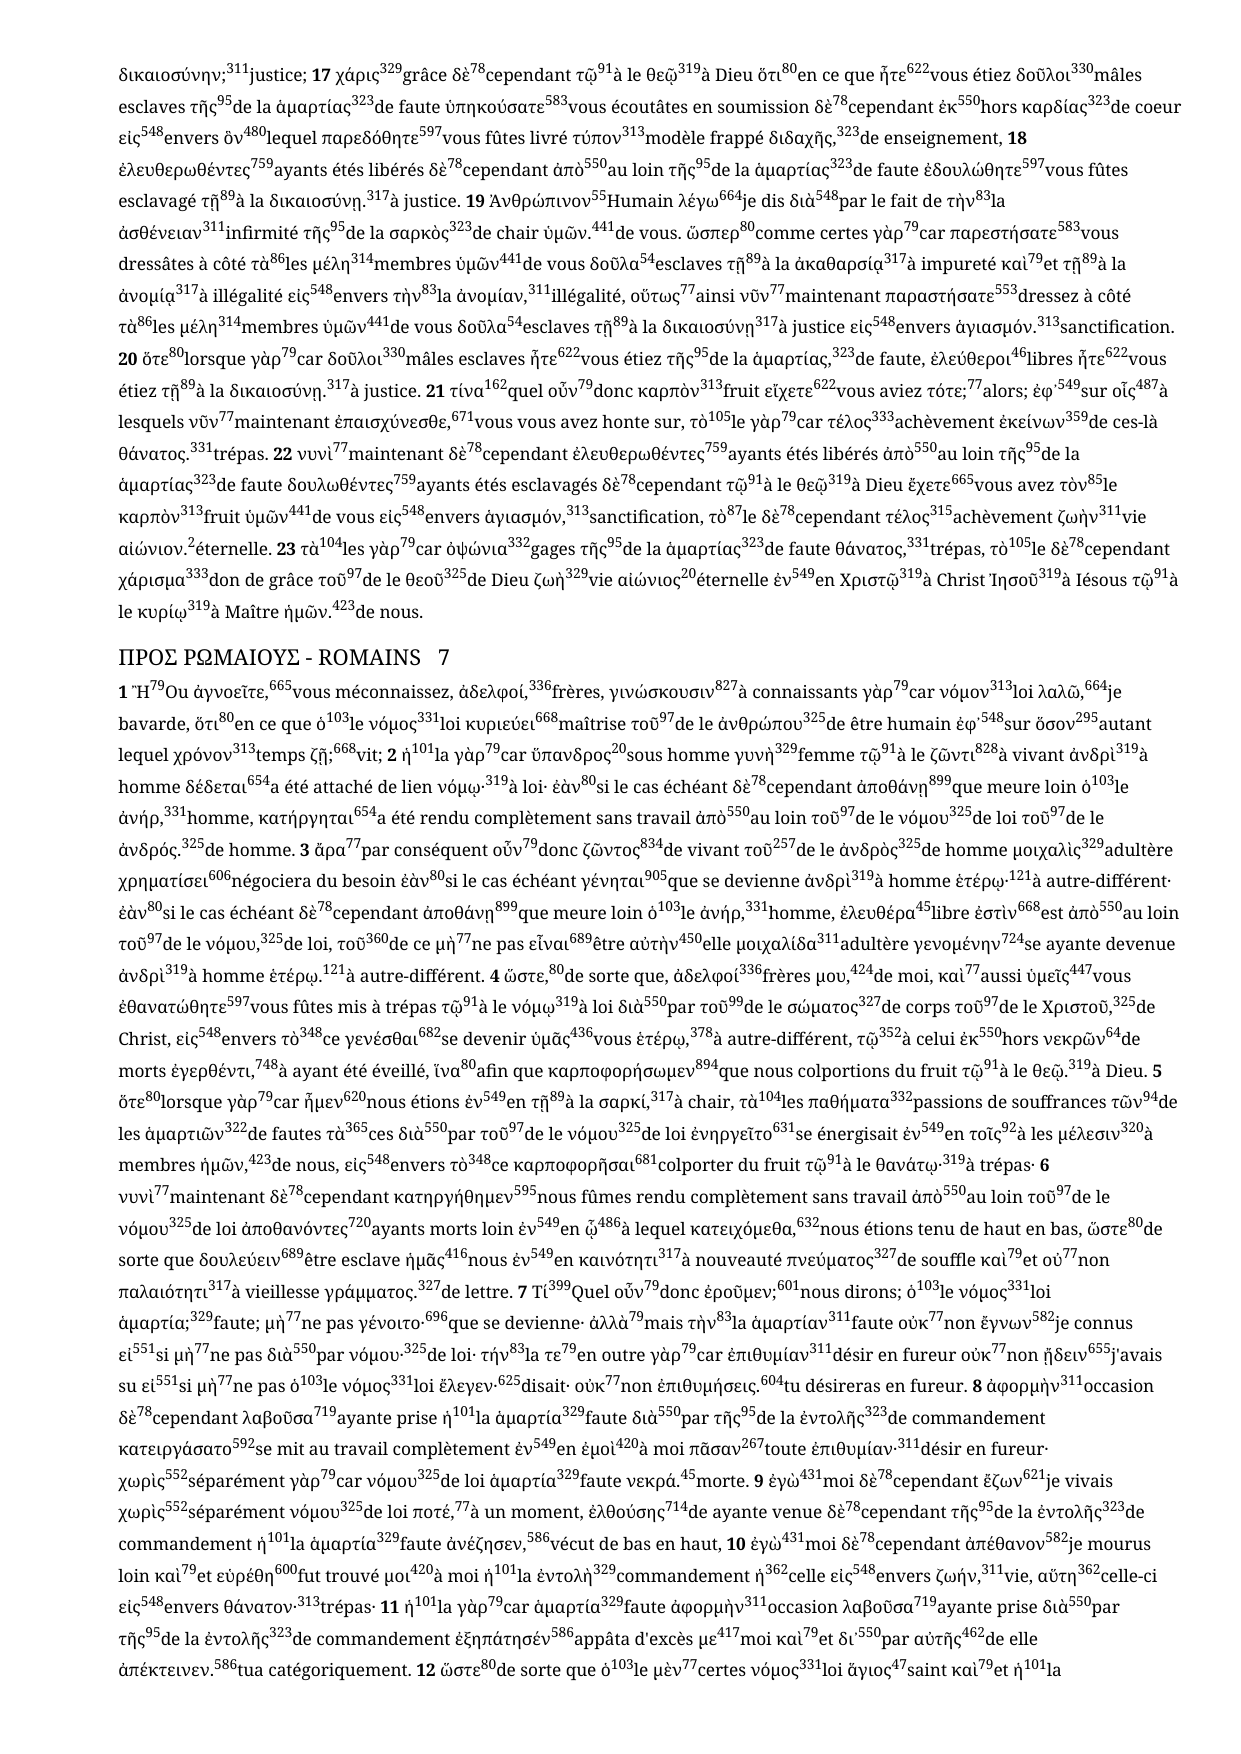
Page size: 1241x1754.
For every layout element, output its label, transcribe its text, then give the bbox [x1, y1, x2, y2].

text 1 Ἢ79Ou ἀγνοεῖτε,665vous méconnaissez, ἀδελφοί,336frères, γινώσκουσιν827à connaissants γὰρ79car νόμον313loi λαλῶ,664je bavarde, ὅτι80en ce que ὁ103le νόμος331loi κυριεύει668maîtrise τοῦ97de le ἀνθρώπου325de être humain ἐφ᾽548sur ὅσον295autant lequel χρόνον313temps ζῇ;668vit; 2 ἡ101la γὰρ79car ὕπανδρος20sous homme γυνὴ329femme τῷ91à le ζῶντι828à vivant ἀνδρὶ319à homme δέδεται654a été attaché de lien νόμῳ·319à loi· ἐὰν80si le cas échéant δὲ78cependant ἀποθάνῃ899que meure loin ὁ103le ἀνήρ,331homme, κατήργηται654a été rendu complètement sans travail ἀπὸ550au loin τοῦ97de le νόμου325de loi τοῦ97de le ἀνδρός.325de homme. 3 ἄρα77par conséquent οὖν79donc ζῶντος834de vivant τοῦ257de le ἀνδρὸς325de homme μοιχαλὶς329adultère χρηματίσει606négociera du besoin ἐὰν80si le cas échéant γένηται905que se devienne ἀνδρὶ319à homme ἑτέρῳ·121à autre-différent· ἐὰν80si le cas échéant δὲ78cependant ἀποθάνῃ899que meure loin ὁ103le ἀνήρ,331homme, ἐλευθέρα45libre ἐστὶν668est ἀπὸ550au loin τοῦ97de le νόμου,325de loi, τοῦ360de ce μὴ77ne pas εἶναι689être αὐτὴν450elle μοιχαλίδα311adultère γενομένην724se ayante devenue ἀνδρὶ319à homme ἑτέρῳ.121à autre-différent. 4 ὥστε,80de sorte que, ἀδελφοί336frères μου,424de moi, καὶ77aussi ὑμεῖς447vous ἐθανατώθητε597vous fûtes mis à trépas τῷ91à le νόμῳ319à loi διὰ550par τοῦ99de le σώματος327de corps τοῦ97de le Χριστοῦ,325de Christ, εἰς548envers τὸ348ce γενέσθαι682se devenir ὑμᾶς436vous ἑτέρῳ,378à autre-différent, τῷ352à celui ἐκ550hors νεκρῶν64de morts ἐγερθέντι,748à ayant été éveillé, ἵνα80afin que καρποφορήσωμεν894que nous colportions du fruit τῷ91à le θεῷ.319à Dieu. 5 ὅτε80lorsque γὰρ79car ἦμεν620nous étions ἐν549en τῇ89à la σαρκί,317à chair, τὰ104les παθήματα332passions de souffrances τῶν94de les ἁμαρτιῶν322de fautes τὰ365ces διὰ550par τοῦ97de le νόμου325de loi ἐνηργεῖτο631se énergisait ἐν549en τοῖς92à les μέλεσιν320à membres ἡμῶν,423de nous, εἰς548envers τὸ348ce καρποφορῆσαι681colporter du fruit τῷ91à le θανάτῳ·319à trépas· 6 νυνὶ77maintenant δὲ78cependant κατηργήθημεν595nous fûmes rendu complètement sans travail ἀπὸ550au loin τοῦ97de le νόμου325de loi ἀποθανόντες720ayants morts loin ἐν549en ᾧ486à lequel κατειχόμεθα,632nous étions tenu de haut en bas, ὥστε80de sorte que δουλεύειν689être esclave ἡμᾶς416nous ἐν549en καινότητι317à nouveauté πνεύματος327de souffle καὶ79et οὐ77non παλαιότητι317à vieillesse γράμματος.327de lettre. 7 Τί399Quel οὖν79donc ἐροῦμεν;601nous dirons; ὁ103le νόμος331loi ἁμαρτία;329faute; μὴ77ne pas γένοιτο·696que se devienne· ἀλλὰ79mais τὴν83la ἁμαρτίαν311faute οὐκ77non ἔγνων582je connus εἰ551si μὴ77ne pas διὰ550par νόμου·325de loi· τήν83la τε79en outre γὰρ79car ἐπιθυμίαν311désir en fureur οὐκ77non ᾔδειν655j'avais su εἰ551si μὴ77ne pas ὁ103le νόμος331loi ἔλεγεν·625disait· οὐκ77non ἐπιθυμήσεις.604tu désireras en fureur. 8 ἀφορμὴν311occasion δὲ78cependant λαβοῦσα719ayante prise ἡ101la ἁμαρτία329faute διὰ550par τῆς95de la ἐντολῆς323de commandement κατειργάσατο592se mit au travail complètement ἐν549en ἐμοὶ420à moi πᾶσαν267toute ἐπιθυμίαν·311désir en fureur· χωρὶς552séparément γὰρ79car νόμου325de loi ἁμαρτία329faute νεκρά.45morte. 9 ἐγὼ431moi δὲ78cependant ἔζων621je vivais χωρὶς552séparément νόμου325de loi ποτέ,77à un moment, ἐλθούσης714de ayante venue δὲ78cependant τῆς95de la ἐντολῆς323de commandement ἡ101la ἁμαρτία329faute ἀνέζησεν,586vécut de bas en haut, 10 ἐγὼ431moi δὲ78cependant ἀπέθανον582je mourus loin καὶ79et εὑρέθη600fut trouvé μοι420à moi ἡ101la ἐντολὴ329commandement ἡ362celle εἰς548envers ζωήν,311vie, αὕτη362celle-ci εἰς548envers θάνατον·313trépas· 11 ἡ101la γὰρ79car ἁμαρτία329faute ἀφορμὴν311occasion λαβοῦσα719ayante prise διὰ550par τῆς95de la ἐντολῆς323de commandement ἐξηπάτησέν586appâta d'excès με417moi καὶ79et δι᾽550par αὐτῆς462de elle ἀπέκτεινεν.586tua catégoriquement. 12 ὥστε80de sorte que ὁ103le μὲν77certes νόμος331loi ἅγιος47saint καὶ79et ἡ101la ἐντολὴ329commandement ἁγία69sainte καὶ79et δικαία69juste καὶ79et ἀγαθή.69bonne. 13 Τὸ105Le οὖν79donc ἀγαθὸν73bon ἐμοὶ420à moi ἐγένετο592se devint θάνατος;331trépas; μὴ77ne pas γένοιτο·696que se devienne· ἀλλ᾽79mais ἡ101la ἁμαρτία,329faute, ἵνα80afin que φανῇ911que soit apparu en lumière ἁμαρτία,329faute, διὰ550par τοῦ99de le ἀγαθοῦ67de bon μοι420à moi κατεργαζομένη865se mettante au travail complètement θάνατον,313trépas, ἵνα80afin que γένηται905que se devienne καθ᾽548selon ὑπερβολὴν311hyperbole ἁμαρτωλὸς45fauteuse ἡ101la ἁμαρτία329faute διὰ550par τῆς95de la ἐντολῆς.323de commandement. 14 Οἴδαμεν637Nous avons su γὰρ79car ὅτι80en ce que ὁ103le νόμος331loi πνευματικός47soufflique ἐστιν,668est, ἐγὼ431moi δὲ78cependant σάρκινός47charnu εἰμι664je suis πεπραμένος813ayant été vendu ὑπὸ548sous τὴν83la ἁμαρτίαν.311faute. 15 ὃ482lequel γὰρ79car κατεργάζομαι670je me mets au travail complètement οὐ77non γινώσκω·664je connais· οὐ77non γὰρ79car ὃ482lequel θέλω664je veux τοῦτο348ce-ci πράσσω,664je pratique, ἀλλ᾽79mais ὃ482lequel μισῶ664je hais τοῦτο348ce-ci ποιῶ.664je fais. 16 εἰ80si δὲ78cependant ὃ482lequel οὐ77non θέλω664je veux τοῦτο348ce-ci ποιῶ,664je fais, σύμφημι664je dis ensemble τῷ91à le νόμῳ319à loi ὅτι80en ce que καλός.71beau. 17 νυνὶ77maintenant δὲ78cependant οὐκέτι77non plus ἐγὼ431moi κατεργάζομαι670je me mets au travail complètement αὐτὸ454lui ἀλλ᾽79mais ἡ362celle ἐνοικοῦσα838enhabitante maison ἐν549en ἐμοὶ420à moi ἁμαρτία.329faute. 18 Οἶδα638J'ai su γὰρ79car ὅτι80en ce que οὐκ77non οἰκεῖ668habite maison ἐν549en ἐμοί,420à moi, τοῦτ᾽366ce-ci ἔστιν668est ἐν549en τῇ89à la σαρκί317à chair μου,424de moi, ἀγαθόν·73bon· τὸ366ce γὰρ79car θέλειν689vouloir παράκειταί674se couche à côté μοι,420à moi, τὸ366ce δὲ78cependant κατεργάζεσθαι690se mettre au travail complètement τὸ87le καλὸν55beau οὔ·77non· 19 οὐ77non γὰρ79car ὃ482lequel θέλω664je veux ποιῶ664je fais ἀγαθόν,55bon, ἀλλ᾽79mais ὃ482lequel οὐ77non θέλω664je veux κακὸν55malicieux τοῦτο140ce-ci πράσσω.664je pratique. 20 εἰ80si δὲ78cependant ὃ482lequel οὐ77non θέλω664je veux [ἐγὼ]431[moi] τοῦτο348ce-ci ποιῶ,664je fais, οὐκέτι77non plus ἐγὼ431moi κατεργάζομαι670je me mets au travail complètement αὐτὸ454lui ἀλλ᾽79mais ἡ101la οἰκοῦσα838habitante maison ἐν549en ἐμοὶ420à moi ἁμαρτία.329faute. 21 εὑρίσκω664je trouve ἄρα77par conséquent τὸν85le νόμον,313loi, τῷ352à celui θέλοντι828à voulant ἐμοὶ420à moi ποιεῖν689faire τὸ87le καλόν,55beau, ὅτι80en ce que ἐμοὶ420à moi τὸ105le κακὸν73malicieux παράκειται·674se couche à côté· 22 συνήδομαι670je me prends plaisir avec γὰρ79car τῷ91à le νόμῳ319à loi τοῦ97de le θεοῦ325de Dieu κατὰ548selon τὸν85le ἔσω77dedans ἄνθρωπον,313être humain, 23 βλέπω664je regarde δὲ78cependant ἕτερον115autre-différent νόμον313loi ἐν549en τοῖς92à les μέλεσίν320à membres μου424de moi ἀντιστρατευόμενον849se luttant contre τῷ91à le νόμῳ319à loi τοῦ97de le νοός325de intellect μου424de moi καὶ79et αἰχμαλωτίζοντά822faisant captif με417moi ἐν549en τῷ91à le νόμῳ319à loi τῆς95de la ἁμαρτίας323de faute τῷ352à celui ὄντι828à étant ἐν549en τοῖς92à les μέλεσίν320à membres μου.424de moi. 24 Ταλαίπωρος71Misérable ἐγὼ431moi ἄνθρωπος·331être humain· τίς410quel με417moi ῥύσεται612se délivrera ἐκ550hors τοῦ99de le σώματος327de corps τοῦ97de le θανάτου325de trépas τούτου;150de celui-ci; 25 χάρις329grâce τῷ91à le θεῷ319à Dieu διὰ550par Ἰησοῦ325de Iésous Χριστοῦ325de Christ τοῦ97de le κυρίου325de Maître ἡμῶν.423de nous. Ἄρα77Par conséquent οὖν79donc αὐτὸς513moi-même ἐγὼ431moi τῷ91à le μὲν79certes νοῒ319à intellect δουλεύω664je suis esclave νόμῳ319à loi θεοῦ325de Dieu τῇ89à la δὲ78cependant σαρκὶ317à chair νόμῳ319à loi ἁμαρτίας.323de faute. [118, 676, 1181, 1682]
text ΠΡΟΣ ΡΩΜΑΙΟΥΣ - ROMAINS 7 [118, 642, 1181, 672]
text 1 Τί399Quel οὖν79donc ἐροῦμεν;601nous dirons; ἐπιμένωμεν916que nous restions sur τῇ89à la ἁμαρτίᾳ,317à faute, ἵνα80afin que ἡ101la χάρις329grâce πλεονάσῃ;899que fasse plus nombreux; 2 μὴ77ne pas γένοιτο.696que se devienne. οἵτινες497lesquels des quelconques ἀπεθάνομεν581nous mourûmes loin τῇ89à la ἁμαρτίᾳ,317à faute, πῶς77comment? ἔτι77encore ζήσομεν601nous vivrons ἐν549en αὐτῇ;456à elle; 3 ἢ79ou ἀγνοεῖτε665vous méconnaissez ὅτι,80en ce que, ὅσοι497autant lesquels ἐβαπτίσθημεν595nous fûmes baptisé εἰς548envers Χριστὸν313Christ Ἰησοῦν,313Iésous, εἰς548envers τὸν85le θάνατον313trépas αὐτοῦ464de lui ἐβαπτίσθημεν;595nous fûmes baptisé; 4 συνετάφημεν595nous fûmes enseveli avec οὖν79donc αὐτῷ458à lui διὰ550par τοῦ99de le βαπτίσματος327de baptême εἰς548envers τὸν85le θάνατον,313trépas, ἵνα80afin que ὥσπερ80comme certes ἠγέρθη600fut éveillé Χριστὸς331Christ ἐκ550hors νεκρῶν64de morts διὰ550par τῆς95de la δόξης323de gloire τοῦ97de le πατρός,325de père, οὕτως77ainsi καὶ77aussi ἡμεῖς430nous ἐν549en καινότητι317à nouveauté ζωῆς323de vie περιπατήσωμεν.894que nous piétinions autour. 5 εἰ80si γὰρ79car σύμφυτοι46poussés avec γεγόναμεν637nous avons devenus τῷ93à le ὁμοιώματι321à similitude τοῦ97de le θανάτου325de trépas αὐτοῦ,464de lui, ἀλλὰ79mais καὶ77aussi τῆς95de la ἀναστάσεως323de redressement ἐσόμεθα·607nous nous serons· 6 τοῦτο348ce-ci γινώσκοντες839connaissants ὅτι80en ce que ὁ103le παλαιὸς71vieil ἡμῶν423de nous ἄνθρωπος331être humain συνεσταυρώθη,600fut crucifié avec, ἵνα80afin que καταργηθῇ911que soit rendu complètement sans travail τὸ105le σῶμα333corps τῆς95de la ἁμαρτίας,323de faute, τοῦ360de ce μηκέτι77ne pas plus δουλεύειν689être esclave ἡμᾶς416nous τῇ89à la ἁμαρτίᾳ·317à faute· 7 ὁ364celui γὰρ79car ἀποθανὼν721ayant mort loin δεδικαίωται654a été justifié ἀπὸ550au loin τῆς95de la ἁμαρτίας.323de faute. 8 εἰ80si δὲ78cependant ἀπεθάνομεν581nous mourûmes loin σὺν549avec Χριστῷ,319à Christ, πιστεύομεν663nous croyons ὅτι80en ce que καὶ77aussi συζήσομεν601nous vivrons avec αὐτῷ,458à lui, 9 εἰδότες782ayants sus ὅτι80en ce que Χριστὸς331Christ ἐγερθεὶς760ayant été éveillé ἐκ550hors νεκρῶν64de morts οὐκέτι77non plus ἀποθνῄσκει,668meurt loin, θάνατος331trépas αὐτοῦ464de lui οὐκέτι77non plus κυριεύει.668maîtrise. 10 ὃ482lequel γὰρ79car ἀπέθανεν,586mourut loin, τῇ89à la ἁμαρτίᾳ317à faute ἀπέθανεν586mourut loin ἐφάπαξ·77sur une fois· ὃ482lequel δὲ78cependant ζῇ,668vit, ζῇ668vit τῷ91à le θεῷ.319à Dieu. 11 οὕτως77ainsi καὶ77aussi ὑμεῖς447vous λογίζεσθε573que vous vous calculez ἑαυτοὺς515vous-mêmes [εἶναι]689[être] νεκροὺς31morts μὲν79certes τῇ89à la ἁμαρτίᾳ317à faute ζῶντας821vivants δὲ78cependant τῷ91à le θεῷ319à Dieu ἐν549en Χριστῷ319à Christ Ἰησοῦ.319à Iésous. 12 Μὴ77Ne pas οὖν79donc βασιλευέτω572soit roi ἡ101la ἁμαρτία329faute ἐν549en τῷ93à le θνητῷ61à mortel ὑμῶν441de vous σώματι321à corps εἰς548envers τὸ348ce ὑπακούειν689écouter en soumission ταῖς88à les ἐπιθυμίαις316à désirs en fureurs αὐτοῦ,466de lui, 13 μηδὲ79ni cependant παριστάνετε569dressez à côté τὰ86les μέλη314membres ὑμῶν441de vous ὅπλα314armes ἀδικίας323de injustice τῇ89à la ἁμαρτίᾳ,317à faute, ἀλλὰ79mais παραστήσατε553dressez à côté ἑαυτοὺς515vous-mêmes τῷ91à le θεῷ319à Dieu ὡσεὶ80comme si ἐκ550hors νεκρῶν64de morts ζῶντας821vivants καὶ79et τὰ86les μέλη314membres ὑμῶν441de vous ὅπλα314armes δικαιοσύνης323de justice τῷ91à le θεῷ.319à Dieu. 14 ἁμαρτία329faute γὰρ79car ὑμῶν441de vous οὐ77non κυριεύσει·606maîtrisera· οὐ77non γάρ79car ἐστε665vous êtes ὑπὸ548sous νόμον313loi ἀλλ᾽79mais ὑπὸ548sous χάριν.311grâce. 15 Τί399Quel οὖν;79donc; ἁμαρτήσωμεν,894que nous fautions, ὅτι80en ce que οὐκ77non ἐσμὲν663nous sommes ὑπὸ548sous νόμον313loi ἀλλ᾽79mais ὑπὸ548sous χάριν;311grâce; μὴ77ne pas γένοιτο.696que se devienne. 16 οὐκ77non οἴδατε639vous avez su ὅτι80en ce que ᾧ486à lequel παριστάνετε665vous dressez à côté ἑαυτοὺς515vous-mêmes δούλους312mâles esclaves εἰς548envers ὑπακοήν,311écoute soumise, δοῦλοί330mâles esclaves ἐστε665vous êtes ᾧ486à lequel ὑπακούετε,665vous écoutez en soumission, ἤτοι79ou soit ἁμαρτίας323de faute εἰς548envers θάνατον313trépas ἢ79ou ὑπακοῆς323de écoute soumise εἰς548envers δικαιοσύνην;311justice; 17 χάρις329grâce δὲ78cependant τῷ91à le θεῷ319à Dieu ὅτι80en ce que ἦτε622vous étiez δοῦλοι330mâles esclaves τῆς95de la ἁμαρτίας323de faute ὑπηκούσατε583vous écoutâtes en soumission δὲ78cependant ἐκ550hors καρδίας323de coeur εἰς548envers ὃν480lequel παρεδόθητε597vous fûtes livré τύπον313modèle frappé διδαχῆς,323de enseignement, 18 ἐλευθερωθέντες759ayants étés libérés δὲ78cependant ἀπὸ550au loin τῆς95de la ἁμαρτίας323de faute ἐδουλώθητε597vous fûtes esclavagé τῇ89à la δικαιοσύνῃ.317à justice. 19 Ἀνθρώπινον55Humain λέγω664je dis διὰ548par le fait de τὴν83la ἀσθένειαν311infirmité τῆς95de la σαρκὸς323de chair ὑμῶν.441de vous. ὥσπερ80comme certes γὰρ79car παρεστήσατε583vous dressâtes à côté τὰ86les μέλη314membres ὑμῶν441de vous δοῦλα54esclaves τῇ89à la ἀκαθαρσίᾳ317à impureté καὶ79et τῇ89à la ἀνομίᾳ317à illégalité εἰς548envers τὴν83la ἀνομίαν,311illégalité, οὕτως77ainsi νῦν77maintenant παραστήσατε553dressez à côté τὰ86les μέλη314membres ὑμῶν441de vous δοῦλα54esclaves τῇ89à la δικαιοσύνῃ317à justice εἰς548envers ἁγιασμόν.313sanctification. 20 ὅτε80lorsque γὰρ79car δοῦλοι330mâles esclaves ἦτε622vous étiez τῆς95de la ἁμαρτίας,323de faute, ἐλεύθεροι46libres ἦτε622vous étiez τῇ89à la δικαιοσύνῃ.317à justice. 21 τίνα162quel οὖν79donc καρπὸν313fruit εἴχετε622vous aviez τότε;77alors; ἐφ᾽549sur οἷς487à lesquels νῦν77maintenant ἐπαισχύνεσθε,671vous vous avez honte sur, τὸ105le γὰρ79car τέλος333achèvement ἐκείνων359de ces-là θάνατος.331trépas. 22 νυνὶ77maintenant δὲ78cependant ἐλευθερωθέντες759ayants étés libérés ἀπὸ550au loin τῆς95de la ἁμαρτίας323de faute δουλωθέντες759ayants étés esclavagés δὲ78cependant τῷ91à le θεῷ319à Dieu ἔχετε665vous avez τὸν85le καρπὸν313fruit ὑμῶν441de vous εἰς548envers ἁγιασμόν,313sanctification, τὸ87le δὲ78cependant τέλος315achèvement ζωὴν311vie αἰώνιον.2éternelle. 23 τὰ104les γὰρ79car ὀψώνια332gages τῆς95de la ἁμαρτίας323de faute θάνατος,331trépas, τὸ105le δὲ78cependant χάρισμα333don de grâce τοῦ97de le θεοῦ325de Dieu ζωὴ329vie αἰώνιος20éternelle ἐν549en Χριστῷ319à Christ Ἰησοῦ319à Iésous τῷ91à le κυρίῳ319à Maître ἡμῶν.423de nous. [118, 59, 1181, 623]
